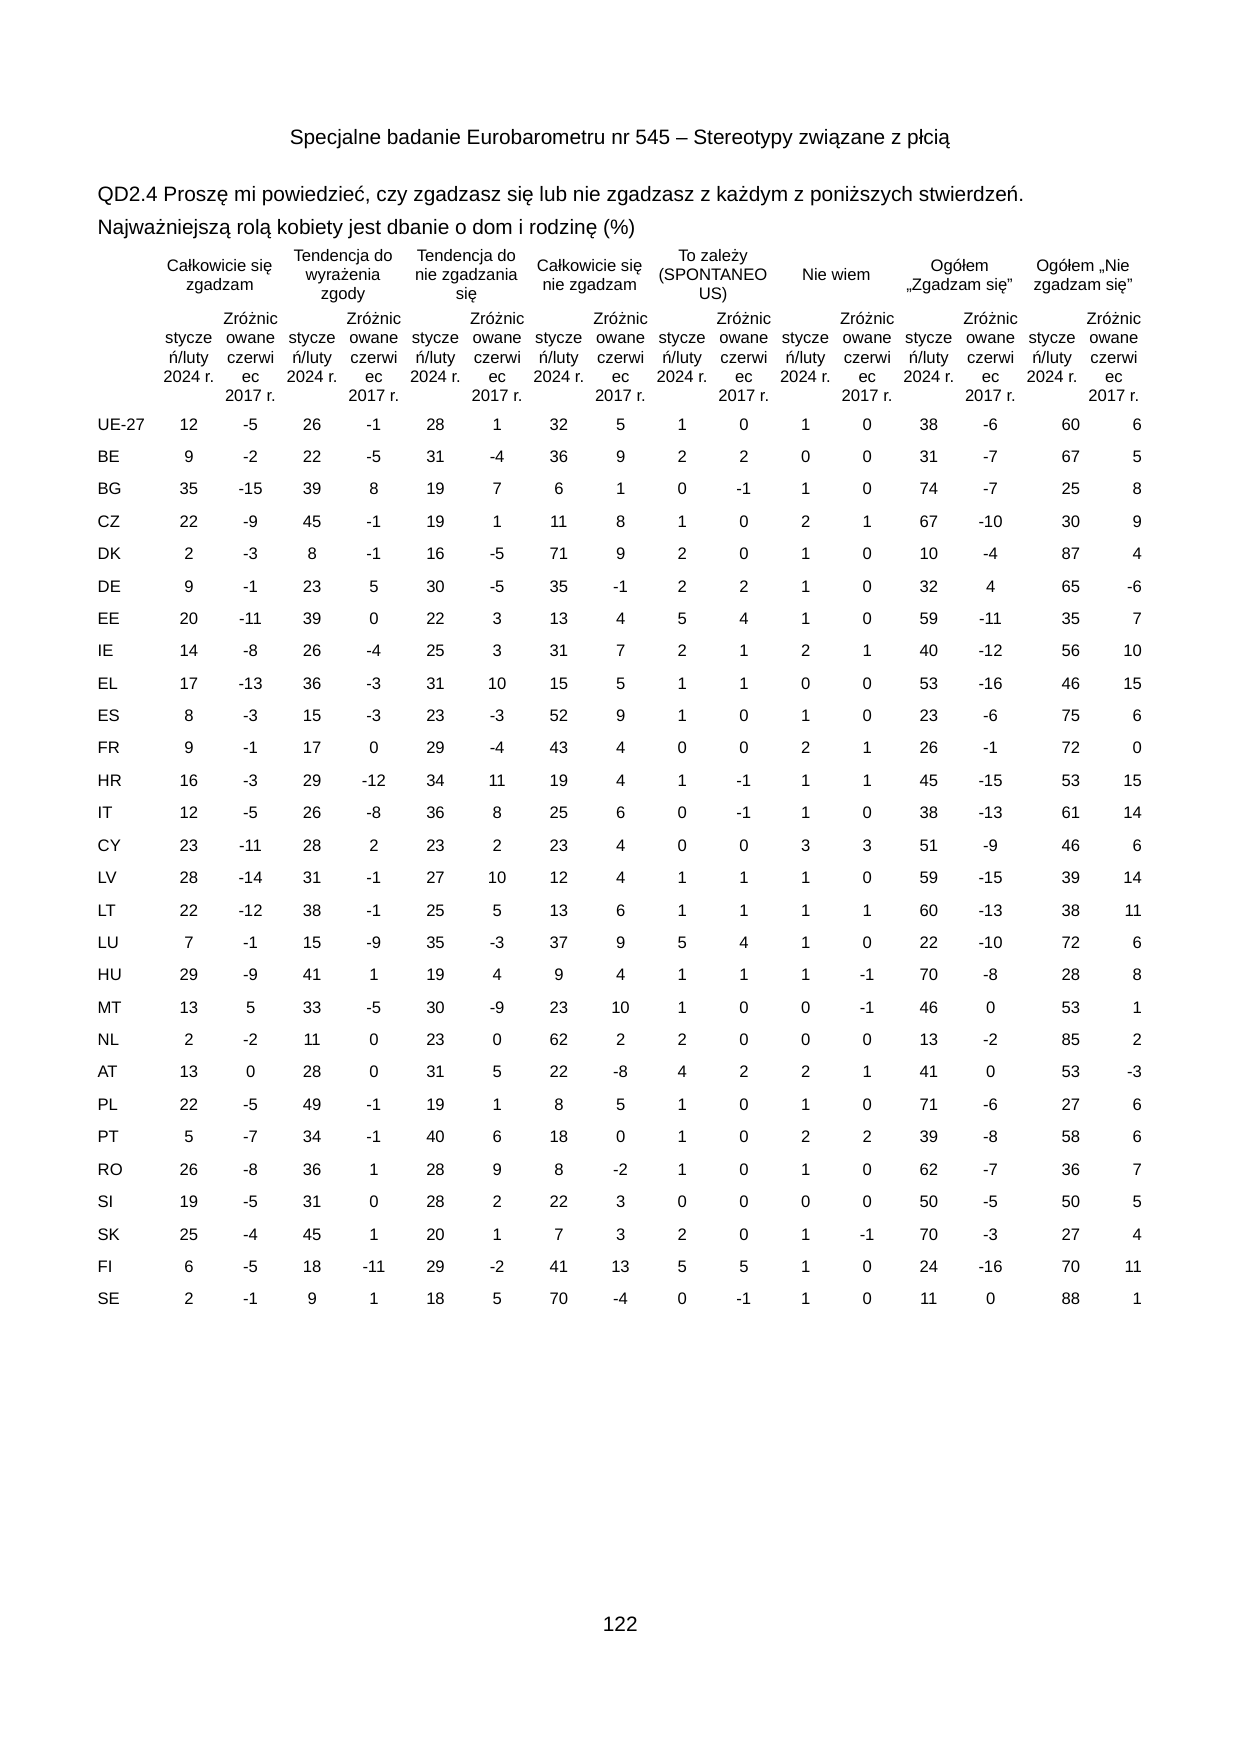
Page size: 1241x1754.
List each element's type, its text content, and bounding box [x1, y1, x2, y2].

table_cell 13 [158, 1056, 219, 1088]
table_cell 35 [1021, 602, 1083, 634]
table_cell 29 [158, 959, 219, 991]
table_cell DK [95, 538, 158, 570]
table_cell 0 [651, 1185, 713, 1218]
table_cell 53 [1021, 991, 1083, 1023]
table_cell 14 [1083, 861, 1144, 894]
table_cell 8 [158, 699, 219, 732]
table_cell 1 [775, 1218, 836, 1250]
table_cell 32 [898, 570, 959, 602]
table_cell 38 [898, 797, 959, 829]
table_cell 1 [775, 570, 836, 602]
table_cell 41 [528, 1250, 589, 1282]
table_cell -1 [343, 894, 404, 926]
table_cell -1 [220, 732, 281, 764]
table_cell 0 [836, 408, 898, 440]
table_cell -15 [960, 861, 1021, 894]
table_cell styczeń/luty 2024 r. [898, 306, 959, 408]
table_cell 31 [405, 667, 466, 699]
table_cell 0 [836, 1023, 898, 1056]
table_cell 1 [836, 764, 898, 797]
table_cell 1 [713, 861, 774, 894]
table_cell 0 [713, 991, 774, 1023]
table_cell 1 [343, 959, 404, 991]
table_cell 4 [590, 602, 651, 634]
table_cell 0 [343, 602, 404, 634]
table_cell 15 [281, 926, 343, 958]
table_cell 29 [405, 1250, 466, 1282]
table_cell 0 [343, 1023, 404, 1056]
table_cell 36 [281, 1153, 343, 1185]
table_cell 38 [1021, 894, 1083, 926]
table_cell EE [95, 602, 158, 634]
table_cell -10 [960, 505, 1021, 537]
table_cell 0 [713, 1088, 774, 1121]
table_cell 39 [281, 602, 343, 634]
table_cell 31 [405, 440, 466, 473]
table_cell 5 [590, 408, 651, 440]
table_cell 0 [836, 570, 898, 602]
table_cell MT [95, 991, 158, 1023]
table_cell 1 [775, 764, 836, 797]
table_cell 36 [1021, 1153, 1083, 1185]
table_cell 53 [898, 667, 959, 699]
table_cell 2 [158, 538, 219, 570]
table_cell 1 [466, 505, 528, 537]
table_cell -3 [1083, 1056, 1144, 1088]
table_cell 72 [1021, 926, 1083, 958]
table_cell 1 [775, 538, 836, 570]
table_cell FI [95, 1250, 158, 1282]
table_cell Ogółem „Nie zgadzam się” [1021, 243, 1144, 306]
table_cell -8 [960, 959, 1021, 991]
table_cell 0 [960, 1056, 1021, 1088]
table_cell 67 [1021, 440, 1083, 473]
table_cell PL [95, 1088, 158, 1121]
table_cell 23 [405, 829, 466, 861]
table_cell 8 [343, 473, 404, 505]
table_cell 1 [590, 473, 651, 505]
table_cell 15 [1083, 667, 1144, 699]
table_cell 9 [590, 926, 651, 958]
table_cell -3 [343, 667, 404, 699]
table_cell -13 [960, 894, 1021, 926]
table_cell 2 [1083, 1023, 1144, 1056]
table_cell -16 [960, 1250, 1021, 1282]
table_cell -8 [220, 635, 281, 667]
table_cell styczeń/luty 2024 r. [1021, 306, 1083, 408]
table_cell 0 [713, 1218, 774, 1250]
table_cell -12 [960, 635, 1021, 667]
table_cell 26 [158, 1153, 219, 1185]
table_cell 12 [528, 861, 589, 894]
table_cell 16 [158, 764, 219, 797]
table_cell -9 [960, 829, 1021, 861]
table_cell 1 [1083, 1283, 1144, 1315]
table_cell 60 [1021, 408, 1083, 440]
table_cell 30 [405, 991, 466, 1023]
table_cell 61 [1021, 797, 1083, 829]
table_cell -3 [220, 538, 281, 570]
table_cell 1 [343, 1153, 404, 1185]
table_cell 49 [281, 1088, 343, 1121]
table_cell 28 [281, 1056, 343, 1088]
table_cell PT [95, 1121, 158, 1153]
table_cell 22 [898, 926, 959, 958]
table_cell 13 [528, 894, 589, 926]
table_cell 4 [651, 1056, 713, 1088]
table_cell 45 [281, 1218, 343, 1250]
table_cell CZ [95, 505, 158, 537]
table_cell 0 [343, 1185, 404, 1218]
table_cell 36 [405, 797, 466, 829]
table_cell 0 [836, 699, 898, 732]
table_cell 46 [1021, 667, 1083, 699]
table_cell -5 [466, 538, 528, 570]
table_cell -1 [713, 473, 774, 505]
table_cell 11 [898, 1283, 959, 1315]
table_cell 4 [1083, 538, 1144, 570]
table_cell 8 [590, 505, 651, 537]
table_cell 2 [775, 732, 836, 764]
table_cell 70 [528, 1283, 589, 1315]
table_cell 0 [836, 473, 898, 505]
table_cell -1 [960, 732, 1021, 764]
table_cell 2 [590, 1023, 651, 1056]
table_cell Zróżnicowane czerwiec 2017 r. [713, 306, 774, 408]
table_cell 0 [651, 732, 713, 764]
table_cell 1 [775, 959, 836, 991]
table_cell Zróżnicowane czerwiec 2017 r. [960, 306, 1021, 408]
table_cell 23 [281, 570, 343, 602]
table_cell 5 [590, 667, 651, 699]
table_cell 22 [405, 602, 466, 634]
table_cell Tendencja do wyrażenia zgody [281, 243, 404, 306]
table_cell 3 [466, 635, 528, 667]
table_cell 2 [775, 635, 836, 667]
table_cell 10 [466, 667, 528, 699]
table_cell 0 [713, 1153, 774, 1185]
table_cell 53 [1021, 764, 1083, 797]
table_cell 31 [405, 1056, 466, 1088]
table_cell 1 [713, 667, 774, 699]
table_cell 28 [1021, 959, 1083, 991]
table_cell 1 [651, 1153, 713, 1185]
table_cell -6 [1083, 570, 1144, 602]
table_cell -3 [220, 699, 281, 732]
table_cell 1 [836, 635, 898, 667]
table_cell IE [95, 635, 158, 667]
table_cell RO [95, 1153, 158, 1185]
table_cell 62 [528, 1023, 589, 1056]
table_cell 0 [836, 1250, 898, 1282]
table_cell 1 [775, 926, 836, 958]
table_cell 7 [158, 926, 219, 958]
table_cell -6 [960, 1088, 1021, 1121]
table_cell 17 [158, 667, 219, 699]
table_cell 51 [898, 829, 959, 861]
table_cell -11 [343, 1250, 404, 1282]
table_cell 1 [651, 764, 713, 797]
table_cell -1 [343, 1121, 404, 1153]
table_cell 35 [158, 473, 219, 505]
table_cell 1 [713, 894, 774, 926]
table_cell -2 [590, 1153, 651, 1185]
table_cell 0 [713, 732, 774, 764]
table_cell 0 [775, 440, 836, 473]
table_cell DE [95, 570, 158, 602]
table_cell 11 [466, 764, 528, 797]
table_cell 0 [836, 1153, 898, 1185]
table_cell 2 [158, 1023, 219, 1056]
table_cell 25 [405, 635, 466, 667]
table_cell 6 [1083, 408, 1144, 440]
table_cell 2 [651, 635, 713, 667]
table_cell 5 [651, 1250, 713, 1282]
table_cell 1 [651, 959, 713, 991]
table_cell 5 [220, 991, 281, 1023]
table_cell -15 [960, 764, 1021, 797]
table_cell 9 [158, 570, 219, 602]
table_cell HR [95, 764, 158, 797]
table_cell -4 [590, 1283, 651, 1315]
table_cell -1 [343, 505, 404, 537]
table_cell 0 [343, 1056, 404, 1088]
table_cell 26 [898, 732, 959, 764]
table_cell -8 [590, 1056, 651, 1088]
table_cell Zróżnicowane czerwiec 2017 r. [590, 306, 651, 408]
table_cell 85 [1021, 1023, 1083, 1056]
table_cell 0 [775, 1185, 836, 1218]
table_cell Całkowicie się zgadzam [158, 243, 281, 306]
table_cell 1 [775, 1153, 836, 1185]
table_cell -1 [220, 926, 281, 958]
table_cell 4 [960, 570, 1021, 602]
table_cell 2 [775, 1121, 836, 1153]
table_cell 13 [158, 991, 219, 1023]
table_cell BE [95, 440, 158, 473]
table_cell -8 [960, 1121, 1021, 1153]
table_cell -16 [960, 667, 1021, 699]
table_cell 58 [1021, 1121, 1083, 1153]
table_cell 12 [158, 797, 219, 829]
table_cell 26 [281, 797, 343, 829]
table_cell 22 [528, 1056, 589, 1088]
table_cell 4 [713, 602, 774, 634]
table_cell 9 [590, 538, 651, 570]
table_cell 31 [528, 635, 589, 667]
table_cell 0 [651, 1283, 713, 1315]
table_cell 0 [713, 505, 774, 537]
table_cell 14 [1083, 797, 1144, 829]
table_cell 0 [220, 1056, 281, 1088]
table_cell 5 [651, 602, 713, 634]
table_cell 0 [836, 1185, 898, 1218]
table_cell 9 [158, 440, 219, 473]
table_cell 0 [466, 1023, 528, 1056]
table_cell -3 [220, 764, 281, 797]
table_cell 1 [343, 1218, 404, 1250]
table_cell 1 [775, 602, 836, 634]
table_cell -9 [343, 926, 404, 958]
table_cell 0 [960, 1283, 1021, 1315]
table_cell 25 [158, 1218, 219, 1250]
table_cell 1 [651, 699, 713, 732]
table_cell 60 [898, 894, 959, 926]
table_cell 0 [836, 667, 898, 699]
table_cell 7 [590, 635, 651, 667]
table_cell 13 [590, 1250, 651, 1282]
table_cell 9 [528, 959, 589, 991]
table_cell 2 [713, 440, 774, 473]
table_cell -1 [836, 991, 898, 1023]
table_cell UE-27 [95, 408, 158, 440]
table_cell -9 [220, 505, 281, 537]
table_cell 12 [158, 408, 219, 440]
table_cell 2 [775, 505, 836, 537]
table_cell 3 [466, 602, 528, 634]
table_cell 20 [158, 602, 219, 634]
table_cell 3 [590, 1185, 651, 1218]
table_cell -5 [220, 797, 281, 829]
table_cell styczeń/luty 2024 r. [281, 306, 343, 408]
table_cell 24 [898, 1250, 959, 1282]
table_cell LT [95, 894, 158, 926]
table_cell LV [95, 861, 158, 894]
table_cell styczeń/luty 2024 r. [775, 306, 836, 408]
table_cell 28 [281, 829, 343, 861]
table_cell -7 [960, 473, 1021, 505]
table_cell 4 [1083, 1218, 1144, 1250]
table_cell 19 [405, 959, 466, 991]
table_cell 70 [898, 959, 959, 991]
table_cell -5 [220, 1185, 281, 1218]
table_cell -13 [960, 797, 1021, 829]
table_cell 1 [836, 1056, 898, 1088]
table_cell 59 [898, 602, 959, 634]
table_cell 22 [528, 1185, 589, 1218]
table_cell 71 [528, 538, 589, 570]
table_cell 0 [713, 1121, 774, 1153]
table_cell 70 [1021, 1250, 1083, 1282]
table_cell SI [95, 1185, 158, 1218]
table_cell 1 [651, 861, 713, 894]
table_cell Najważniejszą rolą kobiety jest dbanie o dom i rodzinę (%) [95, 210, 1144, 243]
table_cell 29 [405, 732, 466, 764]
table_cell -3 [960, 1218, 1021, 1250]
table_cell 4 [590, 829, 651, 861]
table_cell [95, 306, 158, 408]
table_cell 2 [651, 570, 713, 602]
table_cell 4 [590, 764, 651, 797]
table_cell 1 [836, 505, 898, 537]
table_cell 2 [836, 1121, 898, 1153]
table_cell 0 [836, 1088, 898, 1121]
table_cell 75 [1021, 699, 1083, 732]
table_cell 8 [1083, 959, 1144, 991]
table_cell 11 [528, 505, 589, 537]
table_cell 18 [528, 1121, 589, 1153]
table_cell 0 [836, 602, 898, 634]
table_cell 87 [1021, 538, 1083, 570]
table_cell 25 [528, 797, 589, 829]
table_cell 56 [1021, 635, 1083, 667]
table_cell 25 [405, 894, 466, 926]
table_cell 5 [1083, 1185, 1144, 1218]
table_cell 35 [405, 926, 466, 958]
table_cell 9 [466, 1153, 528, 1185]
table_cell 5 [1083, 440, 1144, 473]
table_cell 32 [528, 408, 589, 440]
table_cell 8 [528, 1153, 589, 1185]
table_cell 1 [775, 894, 836, 926]
table_cell 70 [898, 1218, 959, 1250]
table_cell 22 [158, 1088, 219, 1121]
table_cell NL [95, 1023, 158, 1056]
table_cell 31 [898, 440, 959, 473]
table_cell 88 [1021, 1283, 1083, 1315]
table_cell 0 [713, 408, 774, 440]
table_cell 1 [775, 861, 836, 894]
table_cell -12 [343, 764, 404, 797]
table_cell -4 [220, 1218, 281, 1250]
table_cell -7 [960, 1153, 1021, 1185]
table_cell 72 [1021, 732, 1083, 764]
table_cell 8 [1083, 473, 1144, 505]
table_cell -4 [343, 635, 404, 667]
table_cell -1 [343, 408, 404, 440]
table_cell Zróżnicowane czerwiec 2017 r. [1083, 306, 1144, 408]
table_cell 74 [898, 473, 959, 505]
table_cell -9 [466, 991, 528, 1023]
table_cell 65 [1021, 570, 1083, 602]
table_cell styczeń/luty 2024 r. [405, 306, 466, 408]
table_cell 0 [836, 538, 898, 570]
table_cell 2 [713, 1056, 774, 1088]
table_cell 6 [466, 1121, 528, 1153]
table_cell 11 [1083, 894, 1144, 926]
table_cell 52 [528, 699, 589, 732]
table_cell 27 [405, 861, 466, 894]
table_cell 0 [651, 797, 713, 829]
table_cell -1 [836, 1218, 898, 1250]
table_cell 2 [466, 829, 528, 861]
table_cell 0 [836, 797, 898, 829]
table_cell Ogółem „Zgadzam się” [898, 243, 1021, 306]
table_cell AT [95, 1056, 158, 1088]
table_cell 1 [775, 408, 836, 440]
table_cell 26 [281, 408, 343, 440]
table_cell 6 [590, 894, 651, 926]
table_cell 29 [281, 764, 343, 797]
table_cell 18 [281, 1250, 343, 1282]
table_cell Zróżnicowane czerwiec 2017 r. [343, 306, 404, 408]
table_cell 9 [158, 732, 219, 764]
table_cell 1 [775, 1250, 836, 1282]
table_cell 3 [775, 829, 836, 861]
table_cell SK [95, 1218, 158, 1250]
table_cell 38 [281, 894, 343, 926]
table_cell 1 [651, 505, 713, 537]
table_cell 0 [836, 926, 898, 958]
table_cell 22 [158, 505, 219, 537]
table_cell 2 [651, 440, 713, 473]
table_cell 1 [651, 991, 713, 1023]
table_cell 5 [343, 570, 404, 602]
table_cell 7 [528, 1218, 589, 1250]
table_cell 6 [1083, 699, 1144, 732]
table_cell 23 [528, 991, 589, 1023]
table_cell 23 [528, 829, 589, 861]
table_cell 19 [528, 764, 589, 797]
table_cell ES [95, 699, 158, 732]
table_cell 31 [281, 861, 343, 894]
table_cell 0 [836, 1283, 898, 1315]
table_cell 4 [590, 861, 651, 894]
table_cell 0 [713, 1185, 774, 1218]
table_cell -8 [343, 797, 404, 829]
table_cell 10 [1083, 635, 1144, 667]
table_cell 6 [1083, 1088, 1144, 1121]
table_cell 1 [836, 732, 898, 764]
table_cell 2 [343, 829, 404, 861]
table_cell 1 [466, 408, 528, 440]
table_cell 23 [405, 1023, 466, 1056]
table_cell 34 [281, 1121, 343, 1153]
table_cell -3 [343, 699, 404, 732]
table_cell 0 [775, 991, 836, 1023]
table_cell 1 [466, 1218, 528, 1250]
table_cell 1 [651, 1121, 713, 1153]
table_cell Nie wiem [775, 243, 898, 306]
table_cell -1 [343, 1088, 404, 1121]
table_cell 0 [343, 732, 404, 764]
table_cell FR [95, 732, 158, 764]
table_cell 6 [590, 797, 651, 829]
table_cell 8 [281, 538, 343, 570]
table_cell -4 [466, 440, 528, 473]
table_cell 7 [1083, 602, 1144, 634]
table_cell Całkowicie się nie zgadzam [528, 243, 651, 306]
table_cell 1 [651, 894, 713, 926]
table_cell -5 [343, 991, 404, 1023]
table_cell -5 [220, 408, 281, 440]
table_cell -2 [466, 1250, 528, 1282]
table_cell 1 [466, 1088, 528, 1121]
table_cell 0 [836, 440, 898, 473]
table_cell 9 [590, 699, 651, 732]
table_cell 2 [651, 1218, 713, 1250]
table_cell Zróżnicowane czerwiec 2017 r. [220, 306, 281, 408]
table_cell -6 [960, 408, 1021, 440]
table_cell 6 [158, 1250, 219, 1282]
table_cell 13 [528, 602, 589, 634]
table_cell 23 [898, 699, 959, 732]
table_cell 30 [1021, 505, 1083, 537]
table_cell 19 [405, 473, 466, 505]
table_cell 0 [713, 699, 774, 732]
table_cell 23 [158, 829, 219, 861]
table_cell 41 [281, 959, 343, 991]
table_cell 50 [898, 1185, 959, 1218]
table_cell -2 [960, 1023, 1021, 1056]
table_cell 0 [651, 829, 713, 861]
table_cell 28 [158, 861, 219, 894]
table_cell styczeń/luty 2024 r. [528, 306, 589, 408]
table_cell 45 [898, 764, 959, 797]
table_cell 26 [281, 635, 343, 667]
table_cell 38 [898, 408, 959, 440]
table_cell 22 [158, 894, 219, 926]
table_header QD2.4 Proszę mi powiedzieć, czy zgadzasz się lub nie zgadzasz z każdym z poniższych stwierdzeń. [95, 178, 1144, 210]
table_cell -1 [343, 538, 404, 570]
table_cell 5 [466, 1056, 528, 1088]
table_cell -2 [220, 1023, 281, 1056]
table_cell 71 [898, 1088, 959, 1121]
table_cell 1 [343, 1283, 404, 1315]
table_cell 2 [466, 1185, 528, 1218]
table_cell 39 [898, 1121, 959, 1153]
table_cell -4 [466, 732, 528, 764]
table_cell LU [95, 926, 158, 958]
table_cell 1 [775, 473, 836, 505]
table_cell 2 [158, 1283, 219, 1315]
table_cell 2 [775, 1056, 836, 1088]
table_cell -1 [343, 861, 404, 894]
table_cell -9 [220, 959, 281, 991]
table_cell -1 [590, 570, 651, 602]
table_cell 27 [1021, 1088, 1083, 1121]
table_cell 36 [281, 667, 343, 699]
table_cell 35 [528, 570, 589, 602]
table_cell 8 [528, 1088, 589, 1121]
table_cell -5 [220, 1088, 281, 1121]
table_cell -1 [713, 1283, 774, 1315]
table_cell 6 [1083, 1121, 1144, 1153]
table_cell 7 [466, 473, 528, 505]
table_cell 18 [405, 1283, 466, 1315]
table_cell 28 [405, 408, 466, 440]
table_cell 19 [405, 505, 466, 537]
table_cell 6 [1083, 829, 1144, 861]
table_cell -7 [960, 440, 1021, 473]
table_cell 5 [651, 926, 713, 958]
table_cell 41 [898, 1056, 959, 1088]
table_cell 27 [1021, 1218, 1083, 1250]
table_cell 15 [528, 667, 589, 699]
table_cell 1 [775, 1088, 836, 1121]
table_cell 6 [1083, 926, 1144, 958]
table_cell 0 [836, 861, 898, 894]
table_cell 40 [405, 1121, 466, 1153]
table_cell 22 [281, 440, 343, 473]
table_cell 15 [1083, 764, 1144, 797]
table_cell 31 [281, 1185, 343, 1218]
table_cell 15 [281, 699, 343, 732]
table_cell -1 [220, 1283, 281, 1315]
table_cell 9 [1083, 505, 1144, 537]
table_cell -1 [836, 959, 898, 991]
table_cell -10 [960, 926, 1021, 958]
table_cell -11 [220, 602, 281, 634]
table_cell 2 [651, 1023, 713, 1056]
table_cell 43 [528, 732, 589, 764]
table_cell 0 [713, 829, 774, 861]
table_cell 8 [466, 797, 528, 829]
table_cell 20 [405, 1218, 466, 1250]
table_cell To zależy (SPONTANEOUS) [651, 243, 774, 306]
table_cell 5 [713, 1250, 774, 1282]
table_cell 39 [281, 473, 343, 505]
table_cell 1 [651, 1088, 713, 1121]
table_cell -13 [220, 667, 281, 699]
table_cell 59 [898, 861, 959, 894]
table_cell 37 [528, 926, 589, 958]
table_cell -1 [713, 797, 774, 829]
table_cell 0 [713, 538, 774, 570]
table_cell BG [95, 473, 158, 505]
table_cell -4 [960, 538, 1021, 570]
table_cell -5 [960, 1185, 1021, 1218]
table_cell 10 [466, 861, 528, 894]
table_cell -3 [466, 926, 528, 958]
table_cell 46 [1021, 829, 1083, 861]
table_cell -1 [220, 570, 281, 602]
table_cell 1 [775, 699, 836, 732]
table_cell 9 [590, 440, 651, 473]
table_cell 19 [405, 1088, 466, 1121]
table_cell -3 [466, 699, 528, 732]
table_cell 0 [1083, 732, 1144, 764]
table_cell 0 [651, 473, 713, 505]
table_cell 50 [1021, 1185, 1083, 1218]
table_cell -11 [960, 602, 1021, 634]
table_cell 53 [1021, 1056, 1083, 1088]
table_cell -1 [713, 764, 774, 797]
table_cell -5 [343, 440, 404, 473]
table_cell 4 [590, 959, 651, 991]
table_cell -8 [220, 1153, 281, 1185]
table_cell [95, 243, 158, 306]
table_cell 5 [158, 1121, 219, 1153]
table_cell 10 [898, 538, 959, 570]
table_cell -15 [220, 473, 281, 505]
table_cell 4 [466, 959, 528, 991]
table_cell 40 [898, 635, 959, 667]
table_cell 62 [898, 1153, 959, 1185]
table_cell 0 [775, 1023, 836, 1056]
table_cell -5 [466, 570, 528, 602]
table_cell 0 [713, 1023, 774, 1056]
table_cell CY [95, 829, 158, 861]
table_cell -12 [220, 894, 281, 926]
table_cell 10 [590, 991, 651, 1023]
table_cell 67 [898, 505, 959, 537]
table_cell 4 [713, 926, 774, 958]
table_cell 3 [590, 1218, 651, 1250]
table_cell 1 [713, 635, 774, 667]
table_cell 16 [405, 538, 466, 570]
table_cell SE [95, 1283, 158, 1315]
table_cell EL [95, 667, 158, 699]
table_cell -6 [960, 699, 1021, 732]
table_cell 23 [405, 699, 466, 732]
table_cell -11 [220, 829, 281, 861]
table_cell 1 [651, 408, 713, 440]
table_cell 33 [281, 991, 343, 1023]
table_cell 1 [775, 1283, 836, 1315]
table_cell IT [95, 797, 158, 829]
table_cell HU [95, 959, 158, 991]
table_cell 39 [1021, 861, 1083, 894]
table_cell 3 [836, 829, 898, 861]
table_cell Zróżnicowane czerwiec 2017 r. [466, 306, 528, 408]
table_cell 11 [1083, 1250, 1144, 1282]
table_cell -14 [220, 861, 281, 894]
table_cell 6 [528, 473, 589, 505]
table_cell 0 [590, 1121, 651, 1153]
table_cell 34 [405, 764, 466, 797]
table_cell 2 [651, 538, 713, 570]
table_cell 1 [651, 667, 713, 699]
table_cell 17 [281, 732, 343, 764]
table_cell 28 [405, 1185, 466, 1218]
table_cell 5 [466, 894, 528, 926]
table_cell 14 [158, 635, 219, 667]
table_cell 0 [960, 991, 1021, 1023]
table_cell 4 [590, 732, 651, 764]
table_cell Zróżnicowane czerwiec 2017 r. [836, 306, 898, 408]
table_cell styczeń/luty 2024 r. [651, 306, 713, 408]
table_cell 5 [466, 1283, 528, 1315]
table_cell 36 [528, 440, 589, 473]
table_cell 1 [1083, 991, 1144, 1023]
table_cell 19 [158, 1185, 219, 1218]
table_cell 1 [713, 959, 774, 991]
table_cell 5 [590, 1088, 651, 1121]
table_cell 11 [281, 1023, 343, 1056]
table_cell 46 [898, 991, 959, 1023]
table_cell -5 [220, 1250, 281, 1282]
table_cell 9 [281, 1283, 343, 1315]
table_cell -7 [220, 1121, 281, 1153]
table_cell 13 [898, 1023, 959, 1056]
table_cell 1 [775, 797, 836, 829]
table_cell styczeń/luty 2024 r. [158, 306, 219, 408]
table_cell 2 [713, 570, 774, 602]
table_cell -2 [220, 440, 281, 473]
table_cell 28 [405, 1153, 466, 1185]
table_cell 25 [1021, 473, 1083, 505]
table_cell 45 [281, 505, 343, 537]
table_cell 1 [836, 894, 898, 926]
table_cell 0 [775, 667, 836, 699]
table_cell 30 [405, 570, 466, 602]
table_cell 7 [1083, 1153, 1144, 1185]
table_cell Tendencja do nie zgadzania się [405, 243, 528, 306]
